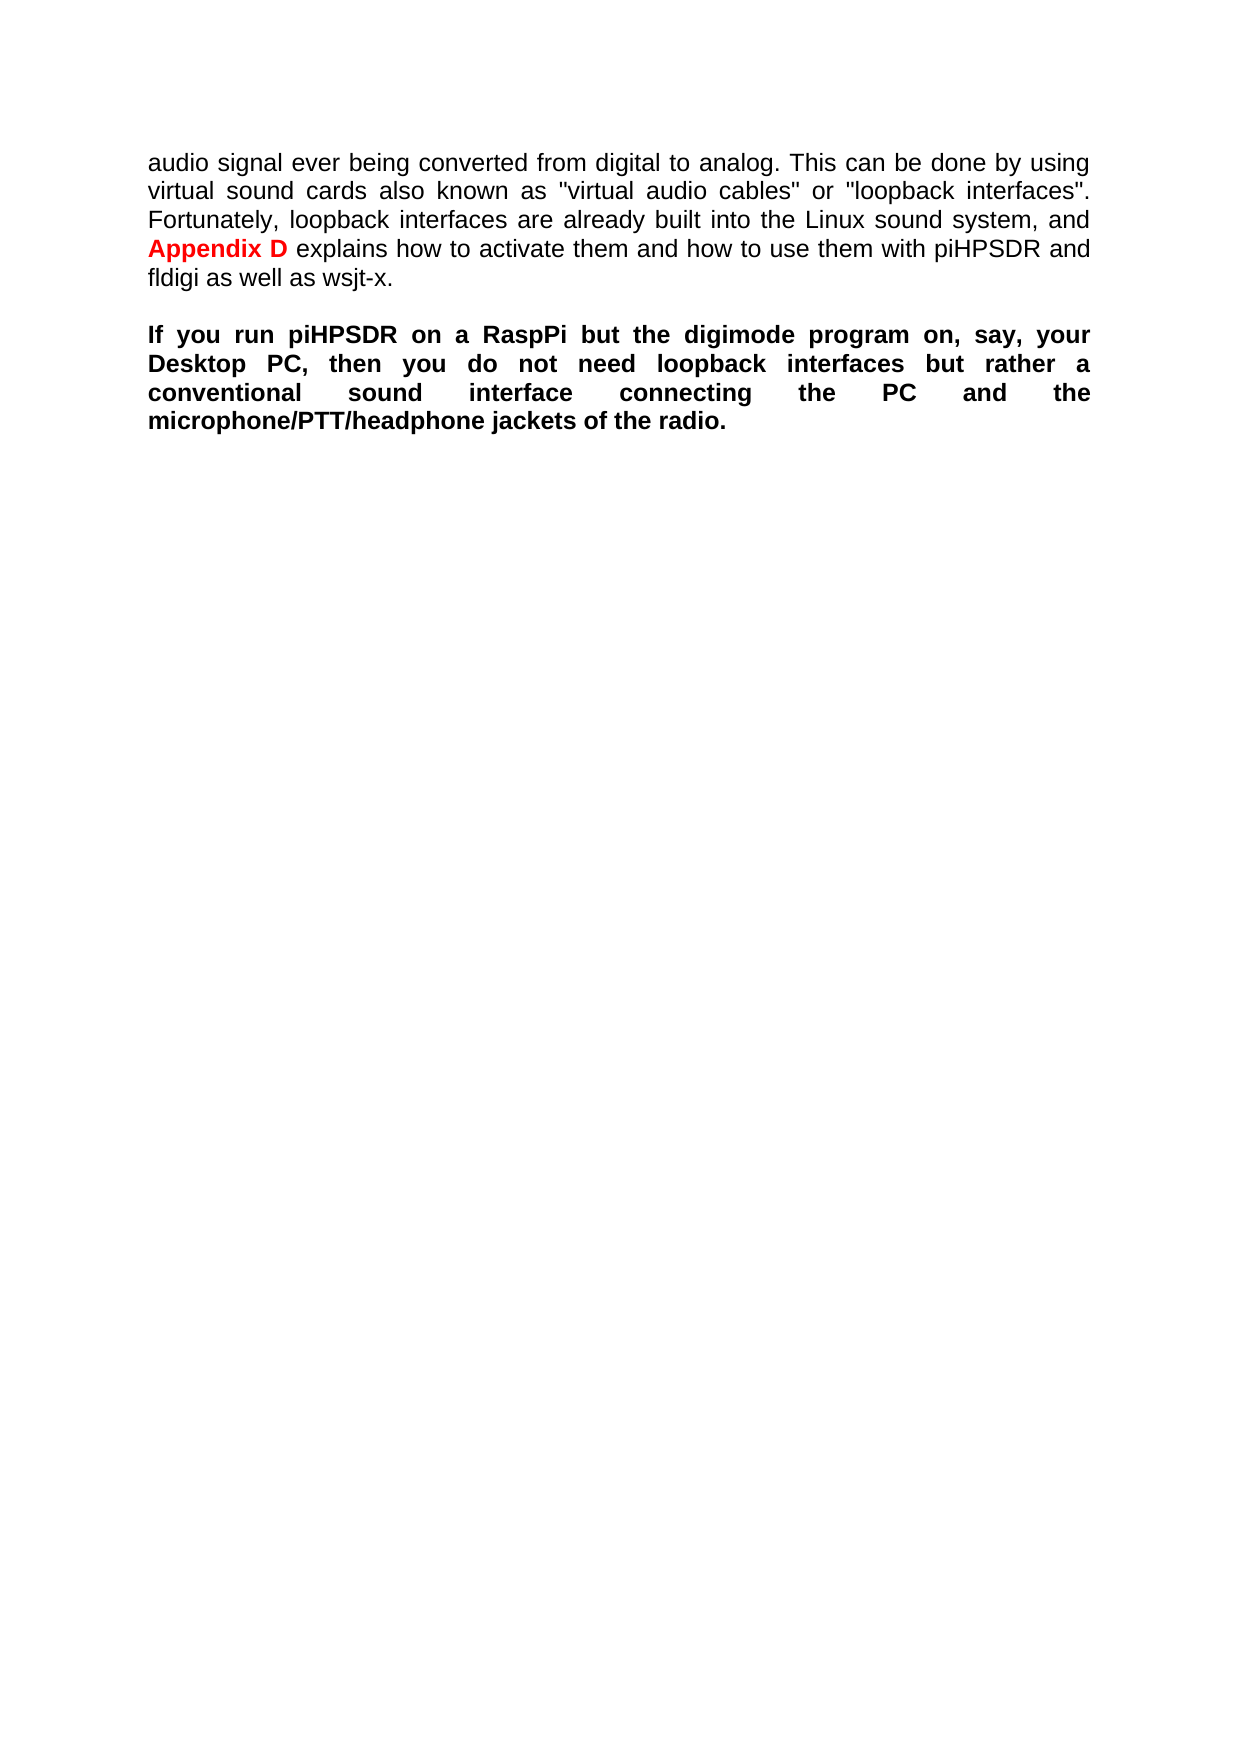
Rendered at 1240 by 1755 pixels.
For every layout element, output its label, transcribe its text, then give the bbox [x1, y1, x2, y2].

text If you run piHPSDR on a RaspPi but the digimode program on, say, your Desktop PC, then you do not need loopback interfaces but rather a conventional sound interface connecting the PC and the microphone/PTT/headphone jackets of the radio. [148, 320, 1092, 435]
text audio signal ever being converted from digital to analog. This can be done by using virtual sound cards also known as "virtual audio cables" or "loopback interfaces". Fortunately, loopback interfaces are already built into the Linux sound system, and Appendix D explains how to activate them and how to use them with piHPSDR and fldigi as well as wsjt-x. [148, 148, 1092, 291]
